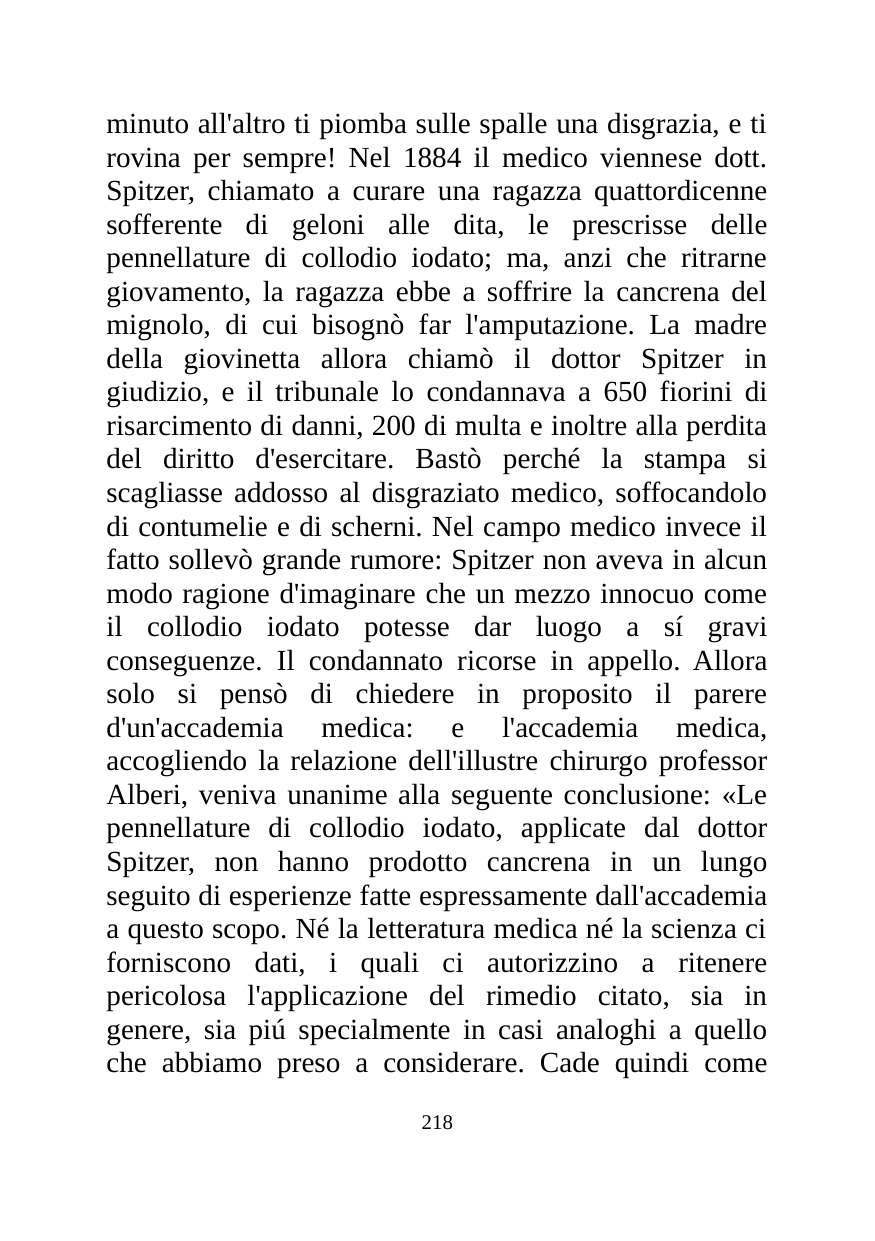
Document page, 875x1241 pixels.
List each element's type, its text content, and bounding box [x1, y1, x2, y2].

text minuto all'altro ti piomba sulle spalle una disgrazia, e ti rovina per sempre! Nel 1884 il medico viennese dott. Spitzer, chiamato a curare una ragazza quattordicenne sofferente di geloni alle dita, le prescrisse delle pennellature di collodio iodato; ma, anzi che ritrarne giovamento, la ragazza ebbe a soffrire la cancrena del mignolo, di cui bisognò far l'amputazione. La madre della giovinetta allora chiamò il dottor Spitzer in giudizio, e il tribunale lo condannava a 650 fiorini di risarcimento di danni, 200 di multa e inoltre alla perdita del diritto d'esercitare. Bastò perché la stampa si scagliasse addosso al disgraziato medico, soffocandolo di contumelie e di scherni. Nel campo medico invece il fatto sollevò grande rumore: Spitzer non aveva in alcun modo ragione d'imaginare che un mezzo innocuo come il collodio iodato potesse dar luogo a sí gravi conseguenze. Il condannato ricorse in appello. Allora solo si pensò di chiedere in proposito il parere d'un'accademia medica: e l'accademia medica, accogliendo la relazione dell'illustre chirurgo professor Alberi, veniva unanime alla seguente conclusione: «Le pennellature di collodio iodato, applicate dal dottor Spitzer, non hanno prodotto cancrena in un lungo seguito di esperienze fatte espressamente dall'accademia a questo scopo. Né la letteratura medica né la scienza ci forniscono dati, i quali ci autorizzino a ritenere pericolosa l'applicazione del rimedio citato, sia in genere, sia piú specialmente in casi analoghi a quello che abbiamo preso a considerare. Cade quindi come [106, 106, 768, 1079]
